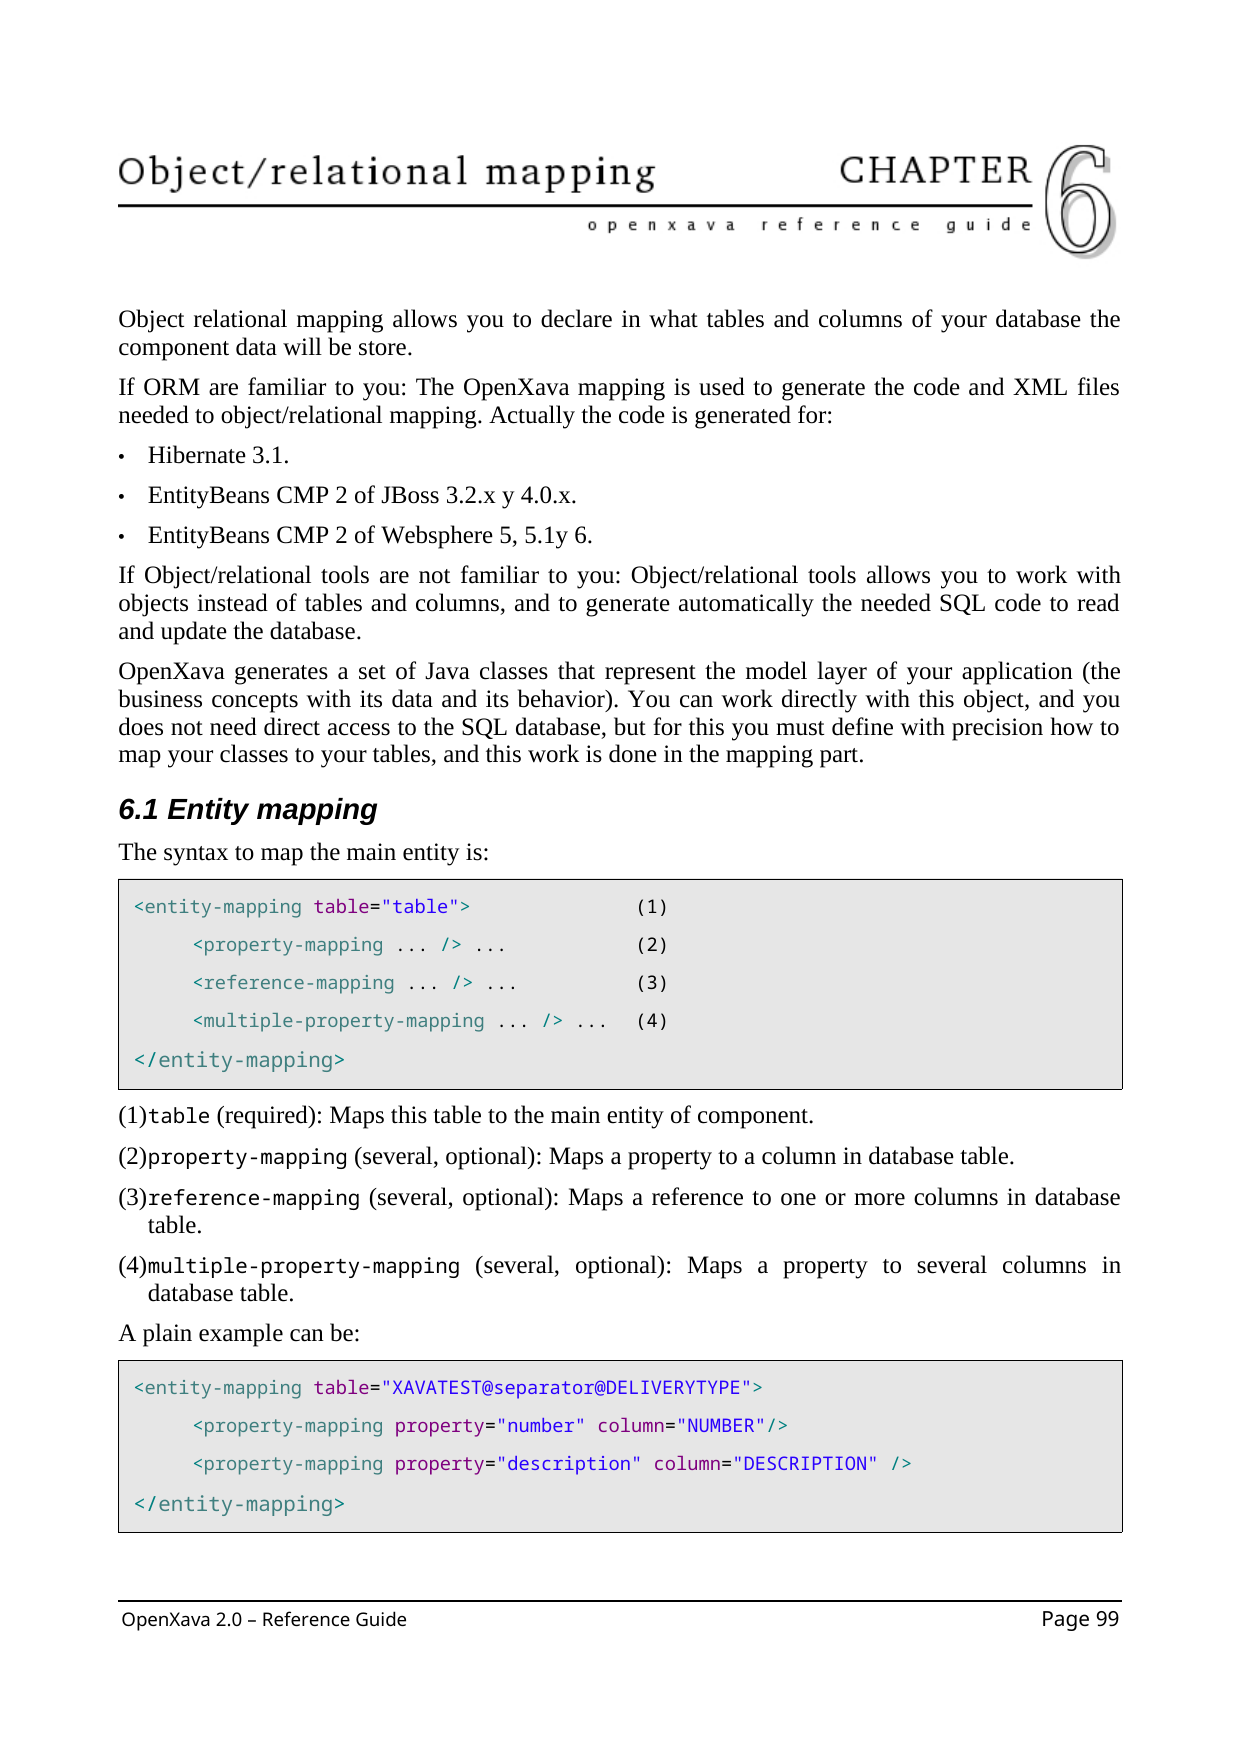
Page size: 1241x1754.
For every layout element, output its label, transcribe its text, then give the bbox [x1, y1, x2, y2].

text If ORM are familiar to you: The OpenXava mapping is used to generate the code and XML files needed to object/relational mapping. Actually the code is generated for: [118, 373, 1122, 428]
text Object relational mapping allows you to declare in what tables and columns of your database the component data will be store. [118, 305, 1122, 361]
subtitle Object/relational mapping [118, 288, 1122, 293]
text <entity-mapping table="XAVATEST@separator@DELIVERYTYPE"> [119, 1361, 1122, 1398]
text OpenXava generates a set of Java classes that represent the model layer of your application (the business concepts with its data and its behavior). You can work directly with this object, and you does not need direct access to the SQL database, but for this you must define with precision how to map your classes to your tables, and this work is done in the mapping part. [118, 657, 1122, 768]
list reference-mapping (several, optional): Maps a reference to one or more columns in database table. [118, 1183, 1122, 1238]
text <multiple-property-mapping ... /> ... (4) [119, 993, 1122, 1031]
list EntityBeans CMP 2 of Websphere 5, 5.1y 6. [118, 521, 1122, 549]
text </entity-mapping> [119, 1031, 1122, 1089]
text <property-mapping property="description" column="DESCRIPTION" /> [119, 1436, 1122, 1474]
text <property-mapping property="number" column="NUMBER"/> [119, 1398, 1122, 1436]
subtitle Entity mapping [118, 793, 1122, 826]
text If Object/relational tools are not familiar to you: Object/relational tools allows you to work with objects instead of tables and columns, and to generate automatically the needed SQL code to read and update the database. [118, 562, 1122, 645]
list multiple-property-mapping (several, optional): Maps a property to several columns in database table. [118, 1251, 1122, 1307]
list EntityBeans CMP 2 of JBoss 3.2.x y 4.0.x. [118, 481, 1122, 509]
list table (required): Maps this table to the main entity of component. [118, 1101, 1122, 1129]
picture [118, 118, 1122, 288]
text <property-mapping ... /> ... (2) [119, 917, 1122, 954]
text </entity-mapping> [119, 1474, 1122, 1532]
text <entity-mapping table="table"> (1) [119, 880, 1122, 917]
text The syntax to map the main entity is: [118, 838, 1122, 866]
list Hibernate 3.1. [118, 441, 1122, 469]
list property-mapping (several, optional): Maps a property to a column in database table. [118, 1142, 1122, 1170]
text <reference-mapping ... /> ... (3) [119, 954, 1122, 993]
text A plain example can be: [118, 1319, 1122, 1347]
